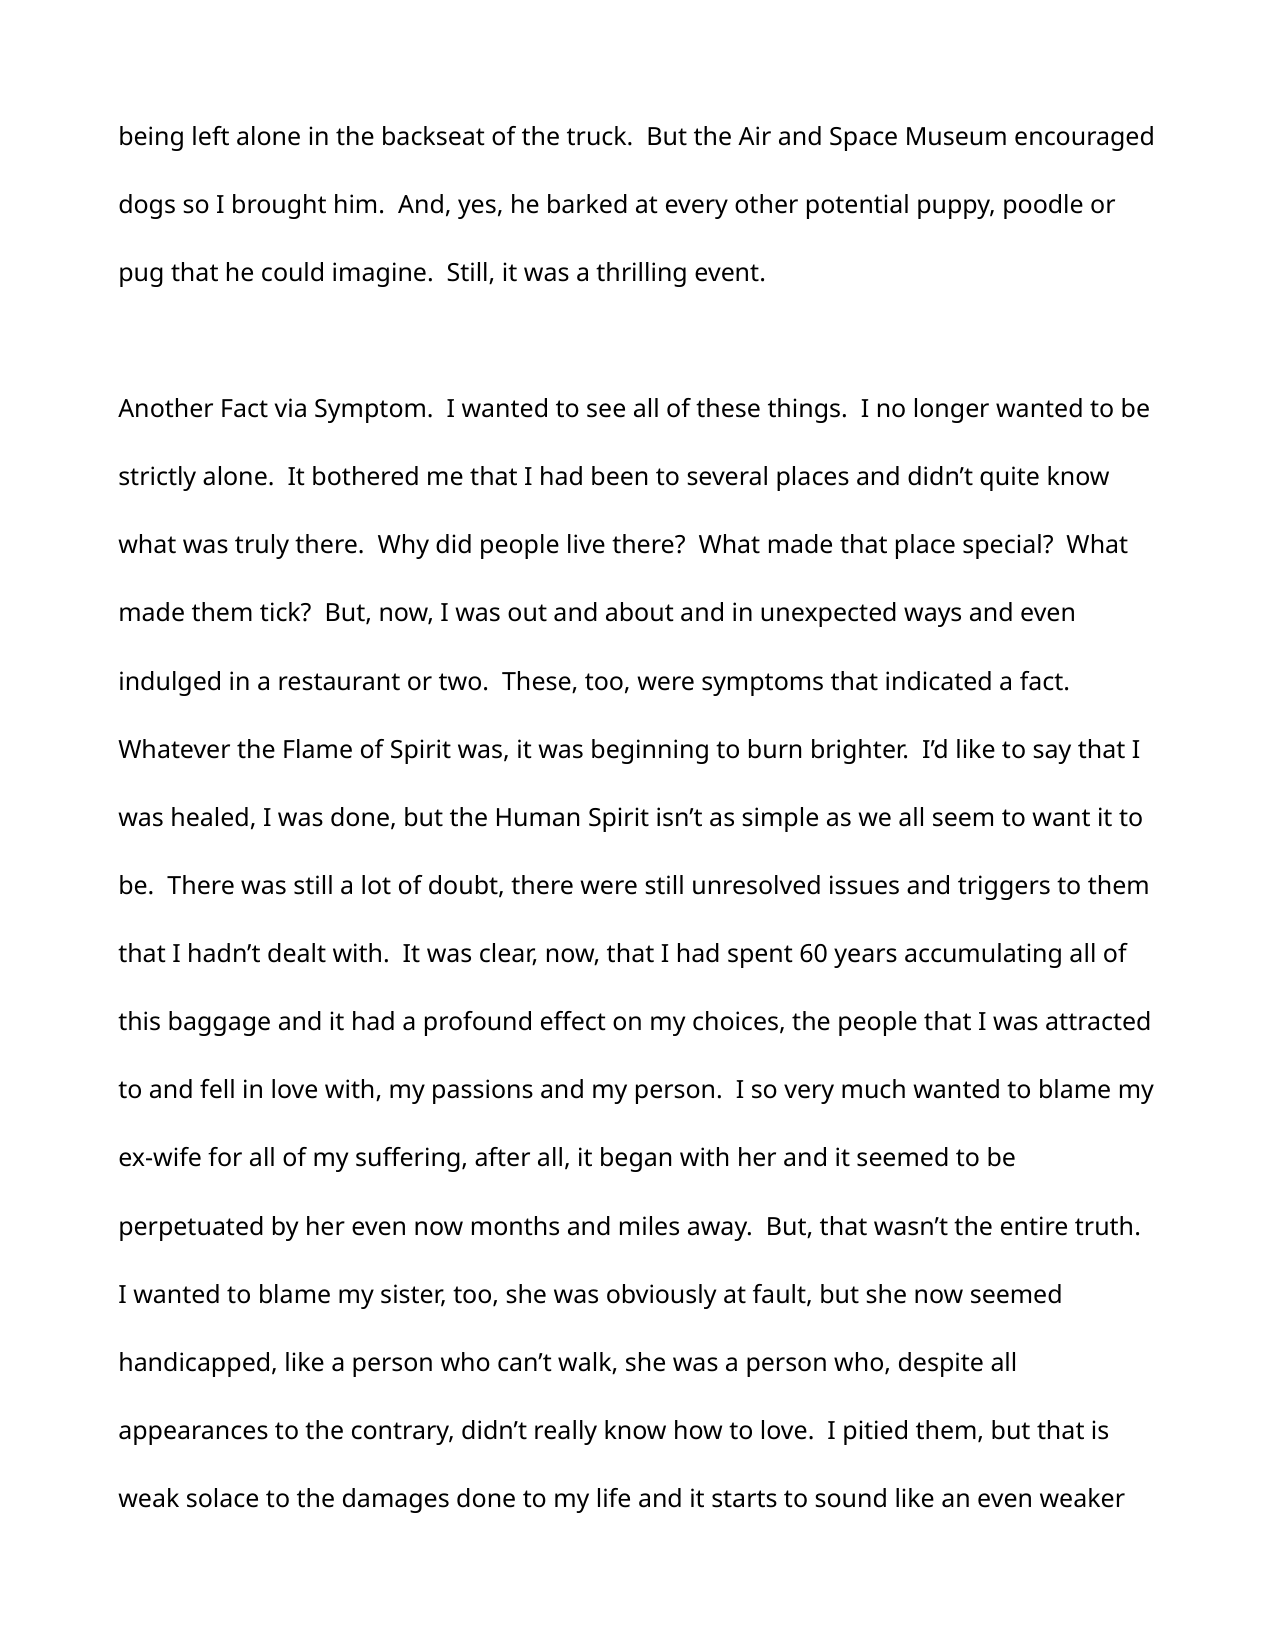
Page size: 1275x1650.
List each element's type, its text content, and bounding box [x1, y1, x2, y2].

text Another Fact via Symptom. I wanted to see all of these things. I no longer wanted to be strictly alone. It bothered me that I had been to several places and didn’t quite know what was truly there. Why did people live there? What made that place special? What made them tick? But, now, I was out and about and in unexpected ways and even indulged in a restaurant or two. These, too, were symptoms that indicated a fact. Whatever the Flame of Spirit was, it was beginning to burn brighter. I’d like to say that I was healed, I was done, but the Human Spirit isn’t as simple as we all seem to want it to be. There was still a lot of doubt, there were still unresolved issues and triggers to them that I hadn’t dealt with. It was clear, now, that I had spent 60 years accumulating all of this baggage and it had a profound effect on my choices, the people that I was attracted to and fell in love with, my passions and my person. I so very much wanted to blame my ex-wife for all of my suffering, after all, it began with her and it seemed to be perpetuated by her even now months and miles away. But, that wasn’t the entire truth. I wanted to blame my sister, too, she was obviously at fault, but she now seemed handicapped, like a person who can’t walk, she was a person who, despite all appearances to the contrary, didn’t really know how to love. I pitied them, but that is weak solace to the damages done to my life and it starts to sound like an even weaker [118, 391, 1157, 1515]
text being left alone in the backseat of the truck. But the Air and Space Museum encouraged dogs so I brought him. And, yes, he barked at every other potential puppy, poodle or pug that he could imagine. Still, it was a thrilling event. [118, 118, 1157, 288]
